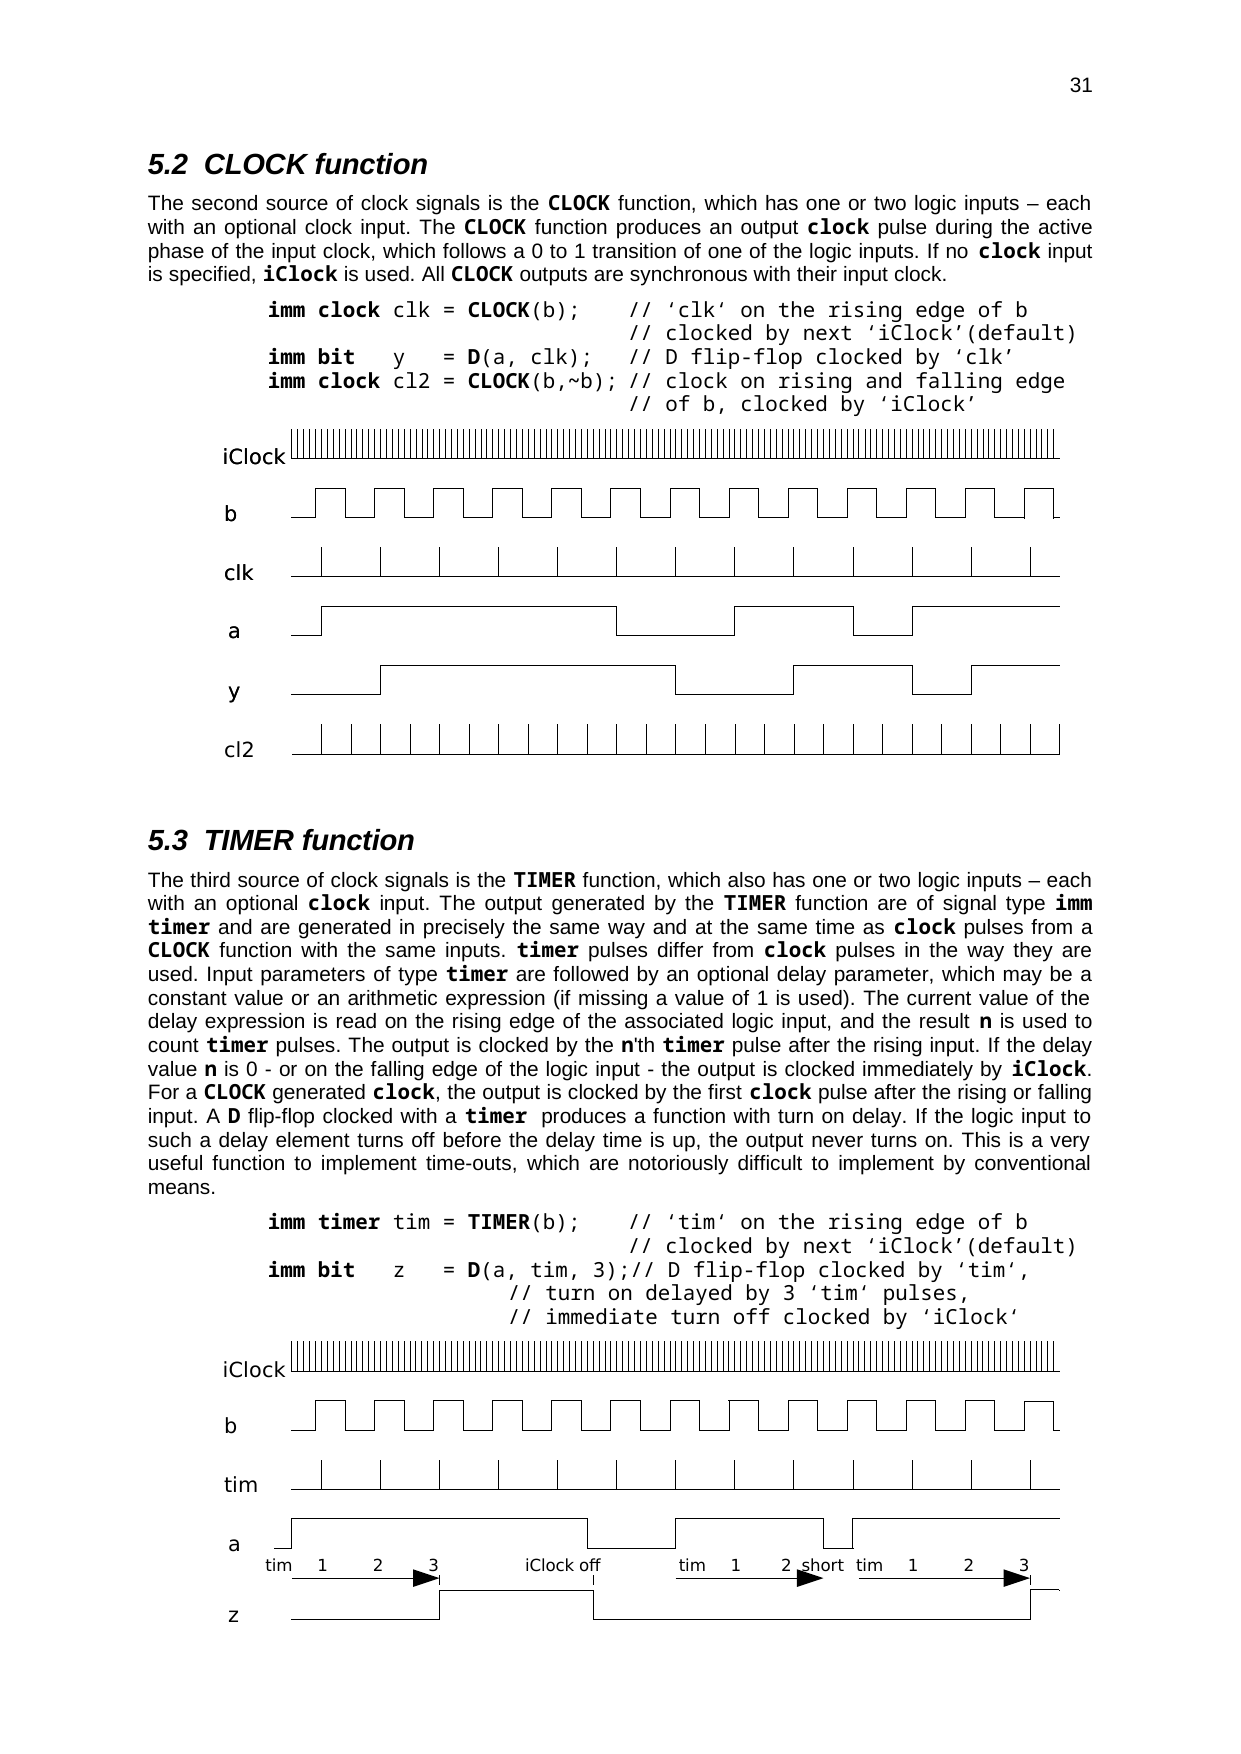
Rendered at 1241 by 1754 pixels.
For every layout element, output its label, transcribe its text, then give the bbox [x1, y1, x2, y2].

text The second source of clock signals is the CLOCK function, which has one or two logic inputs – each with an optional clock input. The CLOCK function produces an output clock pulse during the active phase of the input clock, which follows a 0 to 1 transition of one of the logic inputs. If no clock input is specified, iClock is used. All CLOCK outputs are synchronous with their input clock. [148, 192, 1092, 287]
subtitle CLOCK function [148, 148, 1092, 180]
text imm clock clk = CLOCK(b); // ‘clk‘ on the rising edge of b // clocked by next ‘iClock’(default) imm bit y = D(a, clk); // D flip-flop clocked by ‘clk’ imm clock cl2 = CLOCK(b,~b); // clock on rising and falling edge // of b, clocked by ‘iClock’ [268, 298, 1092, 417]
subtitle TIMER function [148, 824, 1092, 856]
text imm timer tim = TIMER(b); // ‘tim‘ on the rising edge of b // clocked by next ‘iClock’(default) imm bit z = D(a, tim, 3);// D flip-flop clocked by ‘tim‘, // turn on delayed by 3 ‘tim‘ pulses, // immediate turn off clocked by ‘iClock‘ [268, 1211, 1092, 1329]
text The third source of clock signals is the TIMER function, which also has one or two logic inputs – each with an optional clock input. The output generated by the TIMER function are of signal type imm timer and are generated in precisely the same way and at the same time as clock pulses from a CLOCK function with the same inputs. timer pulses differ from clock pulses in the way they are used. Input parameters of type timer are followed by an optional delay parameter, which may be a constant value or an arithmetic expression (if missing a value of 1 is used). The current value of the delay expression is read on the rising edge of the associated logic input, and the result n is used to count timer pulses. The output is clocked by the n'th timer pulse after the rising input. If the delay value n is 0 - or on the falling edge of the logic input - the output is clocked immediately by iClock. For a CLOCK generated clock, the output is clocked by the first clock pulse after the rising or falling input. A D flip-flop clocked with a timer produces a function with turn on delay. If the logic input to such a delay element turns off before the delay time is up, the output never turns on. This is a very useful function to implement time-outs, which are notoriously difficult to implement by conventional means. [148, 868, 1092, 1199]
